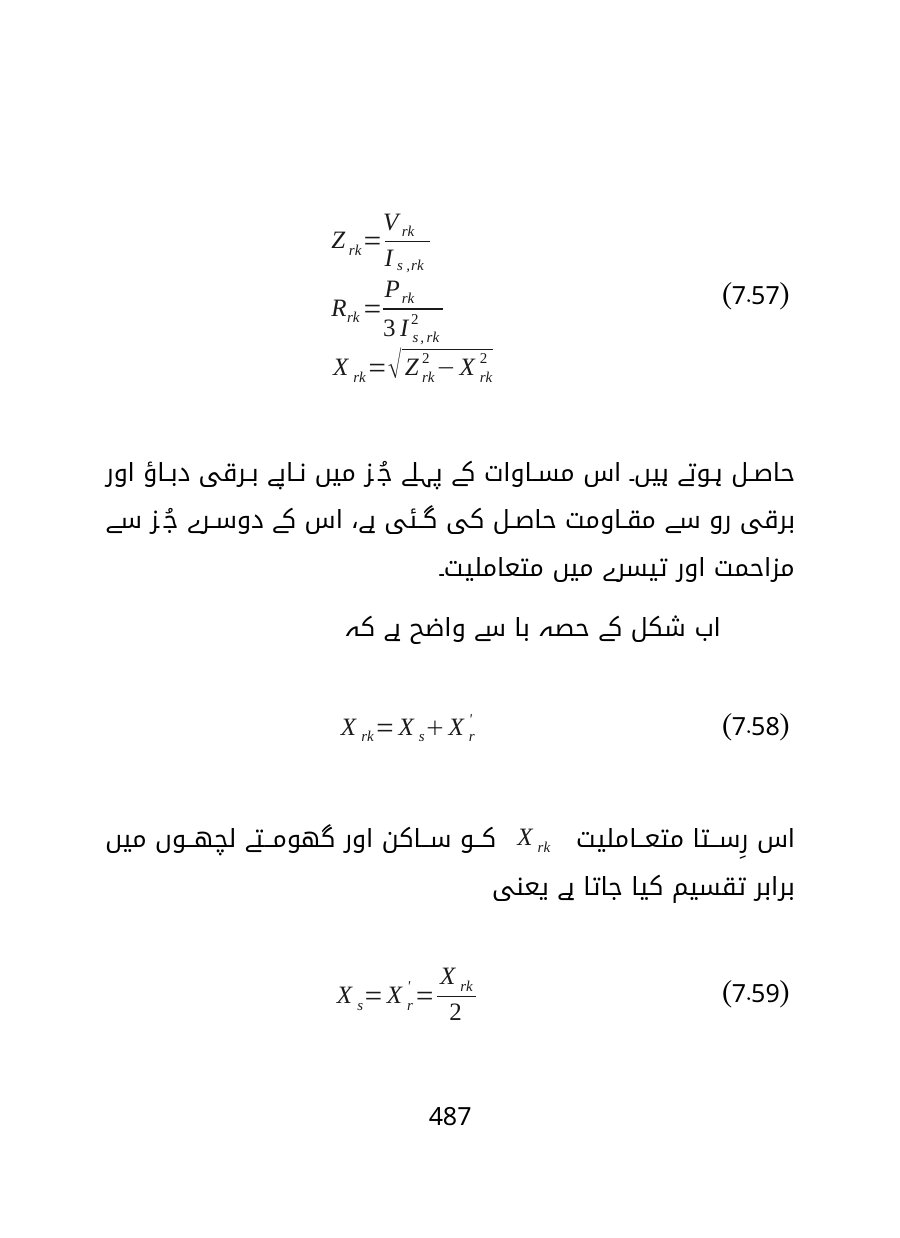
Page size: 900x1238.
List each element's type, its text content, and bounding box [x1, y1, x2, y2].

table_header [105, 698, 699, 769]
table_header (7.59) [697, 957, 795, 1044]
table_header [105, 203, 708, 403]
table_header [105, 957, 697, 1044]
text اس رِستا متعاملیت کو ساکن اور گھومتے لچھوں میں برابر تقسیم کیا جاتا ہے یعنی [105, 816, 795, 911]
table_header (7.58) [699, 698, 795, 769]
text حاصل ہوتے ہیں۔ اس مساوات کے پہلے جُز میں ناپے برقی دباؤ اور برقی رو سے مقاومت حاصل کی گئی ہے، اس کے دوسرے جُز سے مزاحمت اور تیسرے میں متعاملیت۔ [105, 449, 795, 591]
table_header (7.57) [708, 203, 795, 403]
text اب شکل کے حصہ با سے واضح ہے کہ [105, 604, 795, 651]
